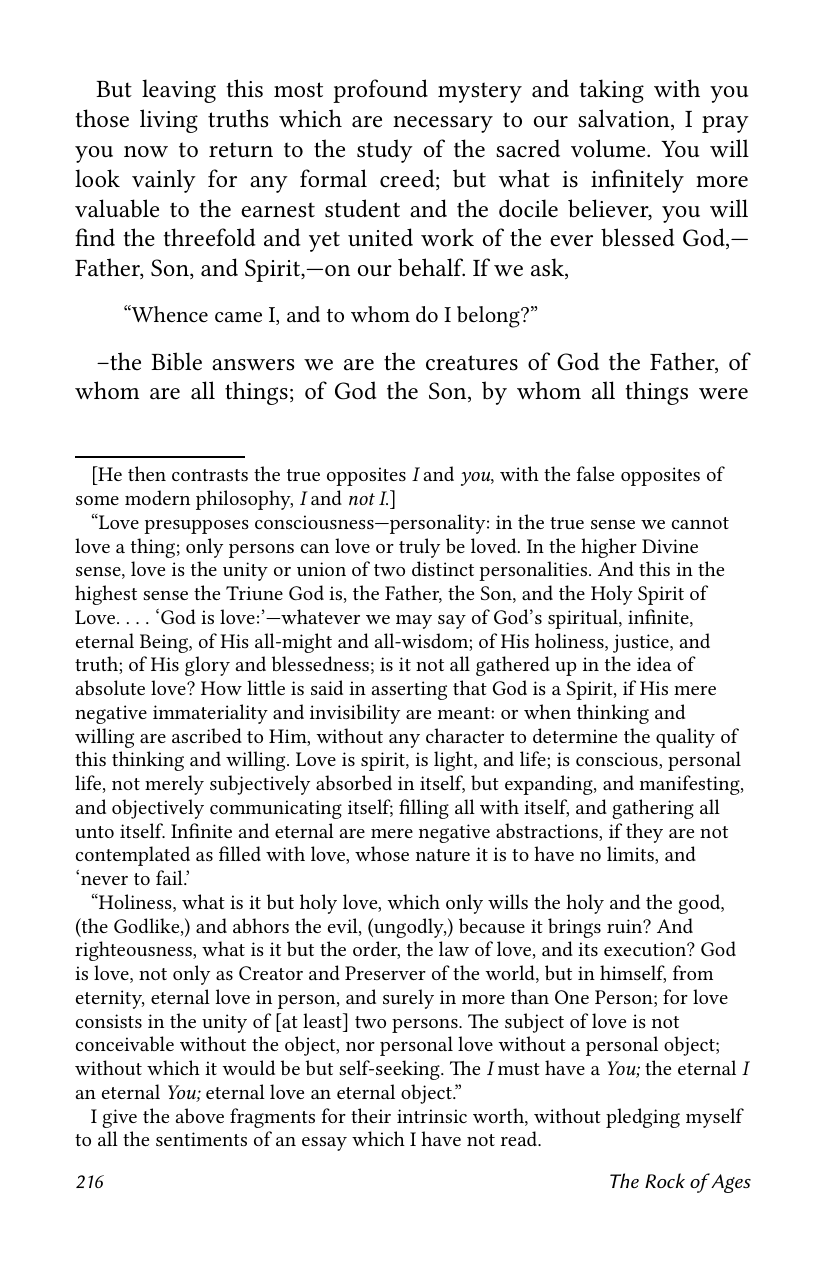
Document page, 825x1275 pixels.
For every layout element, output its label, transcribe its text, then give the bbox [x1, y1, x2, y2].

text But leaving this most profound mystery and taking with you those living truths which are necessary to our salvation, I pray you now to return to the study of the sacred volume. You will look vainly for any formal creed; but what is infinitely more valuable to the earnest student and the docile believer, you will find the threefold and yet united work of the ever blessed God,—Father, Son, and Spirit,—on our behalf. If we ask, [75, 75, 750, 283]
text –the Bible answers we are the creatures of God the Father, of whom are all things; of God the Son, by whom all things were [75, 348, 750, 406]
text “Holiness, what is it but holy love, which only wills the holy and the good, (the Godlike,) and abhors the evil, (ungodly,) because it brings ruin? And righteousness, what is it but the order, the law of love, and its execution? God is love, not only as Creator and Preserver of the world, but in himself, from eternity, eternal love in person, and surely in more than One Person; for love consists in the unity of [at least] two persons. The subject of love is not conceivable without the object, nor personal love without a personal object; without which it would be but self-seeking. The I must have a You; the eternal I an eternal You; eternal love an eternal object.” [75, 891, 750, 1104]
text “Whence came I, and to whom do I belong?” [105, 302, 720, 328]
text [He then contrasts the true opposites I and you, with the false opposites of some modern philosophy, I and not I.] [75, 463, 750, 511]
text “Love presupposes consciousness—personality: in the true sense we cannot love a thing; only persons can love or truly be loved. In the higher Divine sense, love is the unity or union of two distinct personalities. And this in the highest sense the Triune God is, the Father, the Son, and the Holy Spirit of Love. . . . ‘God is love:’—whatever we may say of God’s spiritual, infinite, eternal Being, of His all-might and all-wisdom; of His holiness, justice, and truth; of His glory and blessedness; is it not all gathered up in the idea of absolute love? How little is said in asserting that God is a Spirit, if His mere negative immateriality and invisibility are meant: or when thinking and willing are ascribed to Him, without any character to determine the quality of this thinking and willing. Love is spirit, is light, and life; is conscious, personal life, not merely subjectively absorbed in itself, but expanding, and manifesting, and objectively communicating itself; filling all with itself, and gathering all unto itself. Infinite and eternal are mere negative abstractions, if they are not contemplated as filled with love, whose nature it is to have no limits, and ‘never to fail.’ [75, 511, 750, 891]
text I give the above fragments for their intrinsic worth, without pledging myself to all the sentiments of an essay which I have not read. [75, 1104, 750, 1152]
